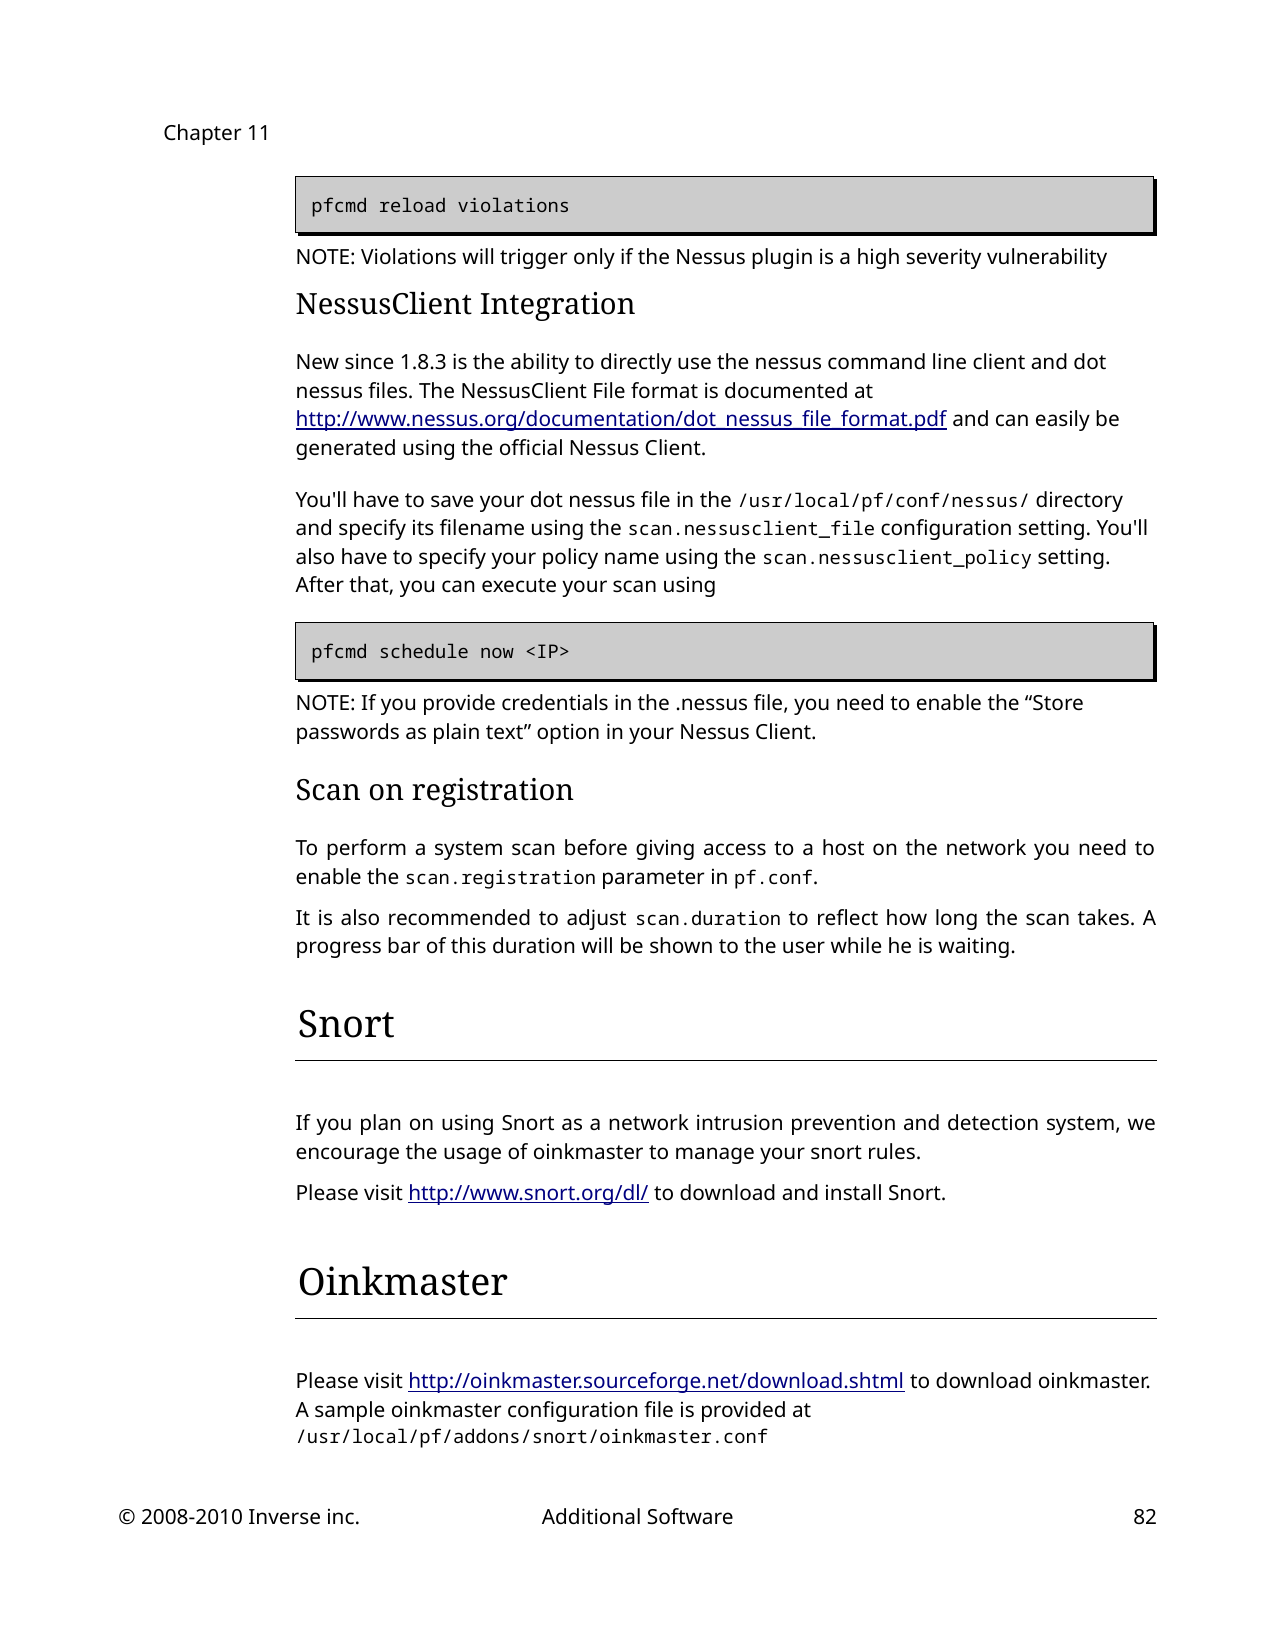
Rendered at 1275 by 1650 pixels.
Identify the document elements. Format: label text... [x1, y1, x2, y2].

subtitle Scan on registration [295, 769, 1157, 808]
text To perform a system scan before giving access to a host on the network you need to enable the scan.registration parameter in pf.conf. [295, 833, 1157, 890]
text Please visit http://oinkmaster.sourceforge.net/download.shtml to download oinkmaster. A sample oinkmaster configuration file is provided at /usr/local/pf/addons/snort/oinkmaster.conf [295, 1366, 1157, 1449]
subtitle Snort [295, 997, 1157, 1060]
text pfcmd schedule now <IP> [296, 623, 1153, 679]
subtitle Oinkmaster [295, 1255, 1157, 1318]
text NOTE: If you provide credentials in the .nessus file, you need to enable the “Store passwords as plain text” option in your Nessus Client. [295, 688, 1157, 745]
text pfcmd reload violations [296, 177, 1153, 232]
text You'll have to save your dot nessus file in the /usr/local/pf/conf/nessus/ directory and specify its filename using the scan.nessusclient_file configuration setting. You'll also have to specify your policy name using the scan.nessusclient_policy setting. After that, you can execute your scan using [295, 485, 1157, 599]
text If you plan on using Snort as a network intrusion prevention and detection system, we encourage the usage of oinkmaster to manage your snort rules. [295, 1108, 1157, 1165]
subtitle NessusClient Integration [295, 283, 1157, 323]
text It is also recommended to adjust scan.duration to reflect how long the scan takes. A progress bar of this duration will be shown to the user while he is waiting. [295, 903, 1157, 959]
text NOTE: Violations will trigger only if the Nessus plugin is a high severity vulnerability [295, 242, 1157, 271]
text New since 1.8.3 is the ability to directly use the nessus command line client and dot nessus files. The NessusClient File format is documented at http://www.nessus.org/documentation/dot_nessus_file_format.pdf and can easily be generated using the official Nessus Client. [295, 347, 1157, 461]
text Please visit http://www.snort.org/dl/ to download and install Snort. [295, 1178, 1157, 1206]
